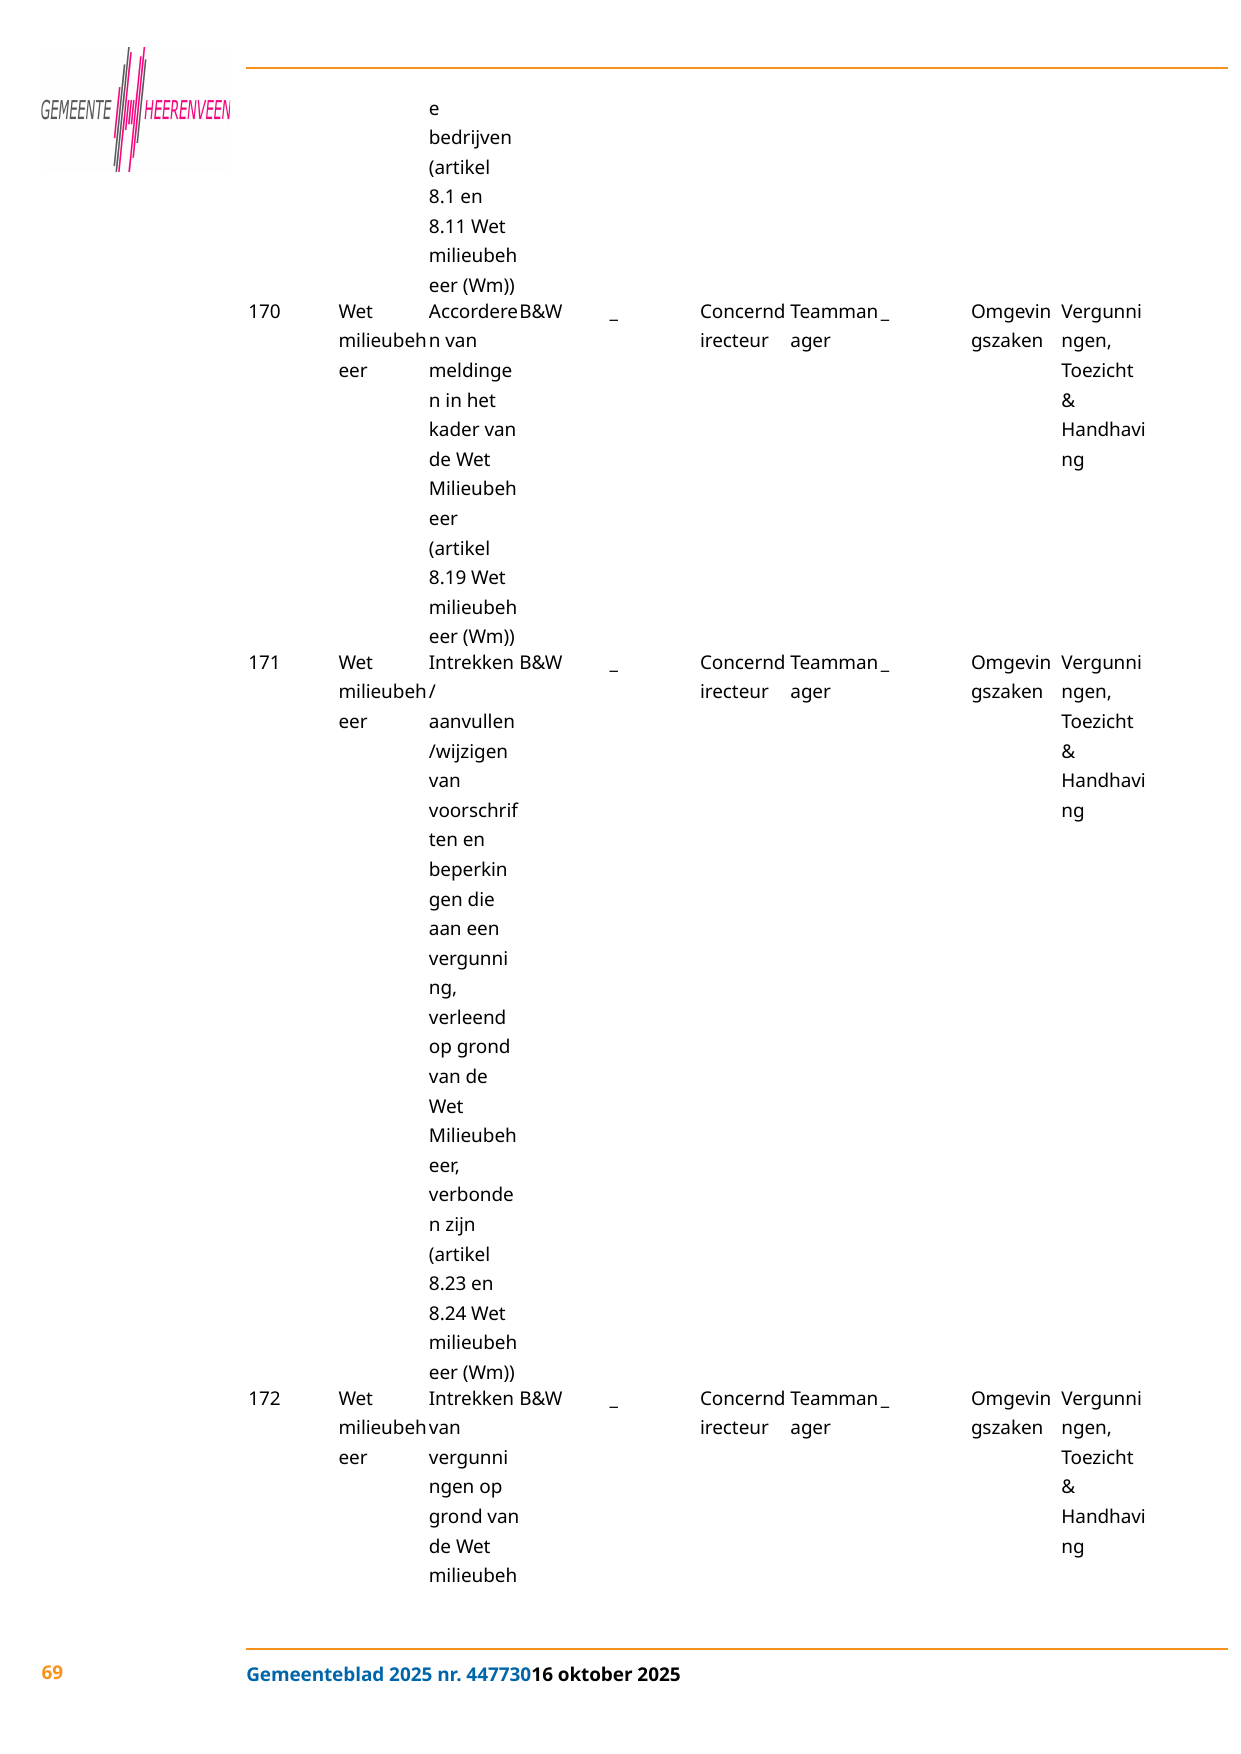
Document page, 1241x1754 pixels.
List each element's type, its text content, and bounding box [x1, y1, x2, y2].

table_cell Intrekken van vergunningen op grond van de Wet milieubeh [429, 1385, 519, 1588]
table_cell 171 [248, 649, 338, 1385]
table_cell _ [881, 298, 971, 649]
table_cell B&W [519, 649, 609, 1385]
table_cell Vergunningen, Toezicht & Handhaving [1061, 1385, 1152, 1588]
table_cell Teammanager [790, 1385, 881, 1588]
table_cell [338, 95, 429, 298]
table_cell Teammanager [790, 649, 881, 1385]
table_cell Vergunningen, Toezicht & Handhaving [1061, 649, 1152, 1385]
table_cell [700, 95, 790, 298]
table_cell Omgevingszaken [971, 649, 1061, 1385]
table_cell 170 [248, 298, 338, 649]
table_cell [519, 95, 609, 298]
table_cell Concerndirecteur [700, 1385, 790, 1588]
table_cell [248, 95, 338, 298]
table_cell Concerndirecteur [700, 649, 790, 1385]
table_cell Intrekken/aanvullen/wijzigen van voorschriften en beperkingen die aan een vergunning, verleend op grond van de Wet Milieubeheer, verbonden zijn (artikel 8.23 en 8.24 Wet milieubeheer (Wm)) [429, 649, 519, 1385]
table_cell B&W [519, 298, 609, 649]
table_cell 172 [248, 1385, 338, 1588]
table_cell _ [881, 649, 971, 1385]
table_cell Wet milieubeheer [338, 649, 429, 1385]
table_cell Wet milieubeheer [338, 1385, 429, 1588]
table_cell Concerndirecteur [700, 298, 790, 649]
table_cell _ [609, 1385, 700, 1588]
table_cell Wet milieubeheer [338, 298, 429, 649]
table_cell _ [609, 649, 700, 1385]
table_cell Omgevingszaken [971, 298, 1061, 649]
table_cell [971, 95, 1061, 298]
table_cell Teammanager [790, 298, 881, 649]
table_cell Omgevingszaken [971, 1385, 1061, 1588]
table_cell B&W [519, 1385, 609, 1588]
table_cell _ [609, 298, 700, 649]
table_cell [1061, 95, 1152, 298]
table_cell e bedrijven (artikel 8.1 en 8.11 Wet milieubeheer (Wm)) [429, 95, 519, 298]
table_cell [609, 95, 700, 298]
table_cell Vergunningen, Toezicht & Handhaving [1061, 298, 1152, 649]
table_cell [790, 95, 881, 298]
table_cell [881, 95, 971, 298]
picture [41, 47, 231, 172]
table_cell _ [881, 1385, 971, 1588]
table_cell Accorderen van meldingen in het kader van de Wet Milieubeheer (artikel 8.19 Wet milieubeheer (Wm)) [429, 298, 519, 649]
